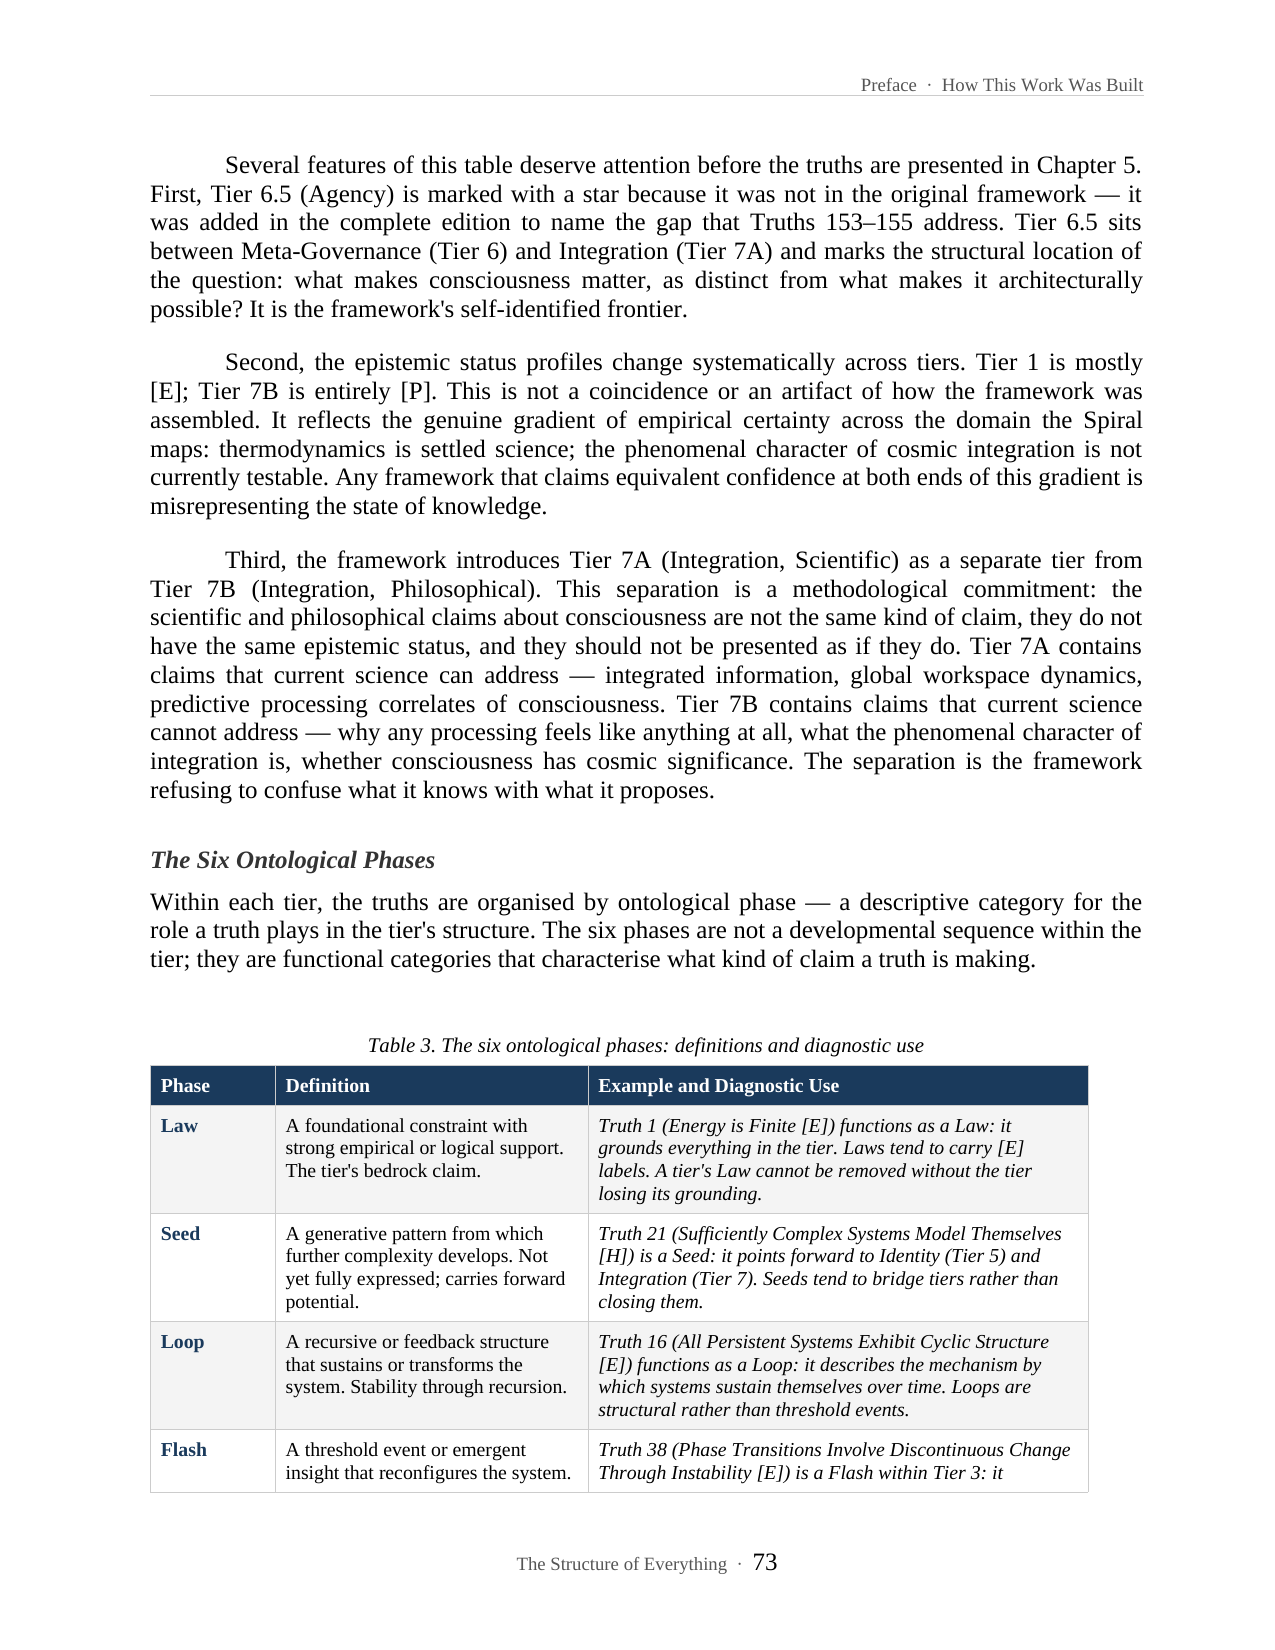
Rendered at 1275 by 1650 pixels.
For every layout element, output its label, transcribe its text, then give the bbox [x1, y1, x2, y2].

subtitle The Six Ontological Phases [150, 845, 1144, 874]
table_cell Seed [151, 1214, 275, 1321]
text Table 3. The six ontological phases: definitions and diagnostic use [150, 1033, 1144, 1057]
text Second, the epistemic status profiles change systematically across tiers. Tier 1 is mostly [E]; Tier 7B is entirely [P]. This is not a coincidence or an artifact of how the framework was assembled. It reflects the genuine gradient of empirical certainty across the domain the Spiral maps: thermodynamics is settled science; the phenomenal character of cosmic integration is not currently testable. Any framework that claims equivalent confidence at both ends of this gradient is misrepresenting the state of knowledge. [150, 347, 1144, 520]
text Third, the framework introduces Tier 7A (Integration, Scientific) as a separate tier from Tier 7B (Integration, Philosophical). This separation is a methodological commitment: the scientific and philosophical claims about consciousness are not the same kind of claim, they do not have the same epistemic status, and they should not be presented as if they do. Tier 7A contains claims that current science can address — integrated information, global workspace dynamics, predictive processing correlates of consciousness. Tier 7B contains claims that current science cannot address — why any processing feels like anything at all, what the phenomenal character of integration is, whether consciousness has cosmic significance. The separation is the framework refusing to confuse what it knows with what it proposes. [150, 545, 1144, 804]
table_header Definition [276, 1066, 588, 1105]
table_cell Law [151, 1106, 275, 1213]
text Within each tier, the truths are organised by ontological phase — a descriptive category for the role a truth plays in the tier's structure. The six phases are not a developmental sequence within the tier; they are functional categories that characterise what kind of claim a truth is making. [150, 887, 1144, 973]
text Several features of this table deserve attention before the truths are presented in Chapter 5. First, Tier 6.5 (Agency) is marked with a star because it was not in the original framework — it was added in the complete edition to name the gap that Truths 153–155 address. Tier 6.5 sits between Meta-Governance (Tier 6) and Integration (Tier 7A) and marks the structural location of the question: what makes consciousness matter, as distinct from what makes it architecturally possible? It is the framework's self-identified frontier. [150, 150, 1144, 322]
table_cell Truth 1 (Energy is Finite [E]) functions as a Law: it grounds everything in the tier. Laws tend to carry [E] labels. A tier's Law cannot be removed without the tier losing its grounding. [589, 1106, 1088, 1213]
table_cell A threshold event or emergent insight that reconfigures the system. [276, 1430, 588, 1492]
table_cell Truth 21 (Sufficiently Complex Systems Model Themselves [H]) is a Seed: it points forward to Identity (Tier 5) and Integration (Tier 7). Seeds tend to bridge tiers rather than closing them. [589, 1214, 1088, 1321]
table_cell A generative pattern from which further complexity develops. Not yet fully expressed; carries forward potential. [276, 1214, 588, 1321]
table_header Example and Diagnostic Use [589, 1066, 1088, 1105]
table_cell Flash [151, 1430, 275, 1492]
table_cell Truth 38 (Phase Transitions Involve Discontinuous Change Through Instability [E]) is a Flash within Tier 3: it [589, 1430, 1088, 1492]
table_cell Loop [151, 1322, 275, 1429]
table_cell A foundational constraint with strong empirical or logical support. The tier's bedrock claim. [276, 1106, 588, 1213]
table_cell Truth 16 (All Persistent Systems Exhibit Cyclic Structure [E]) functions as a Loop: it describes the mechanism by which systems sustain themselves over time. Loops are structural rather than threshold events. [589, 1322, 1088, 1429]
table_header Phase [151, 1066, 275, 1105]
table_cell A recursive or feedback structure that sustains or transforms the system. Stability through recursion. [276, 1322, 588, 1429]
